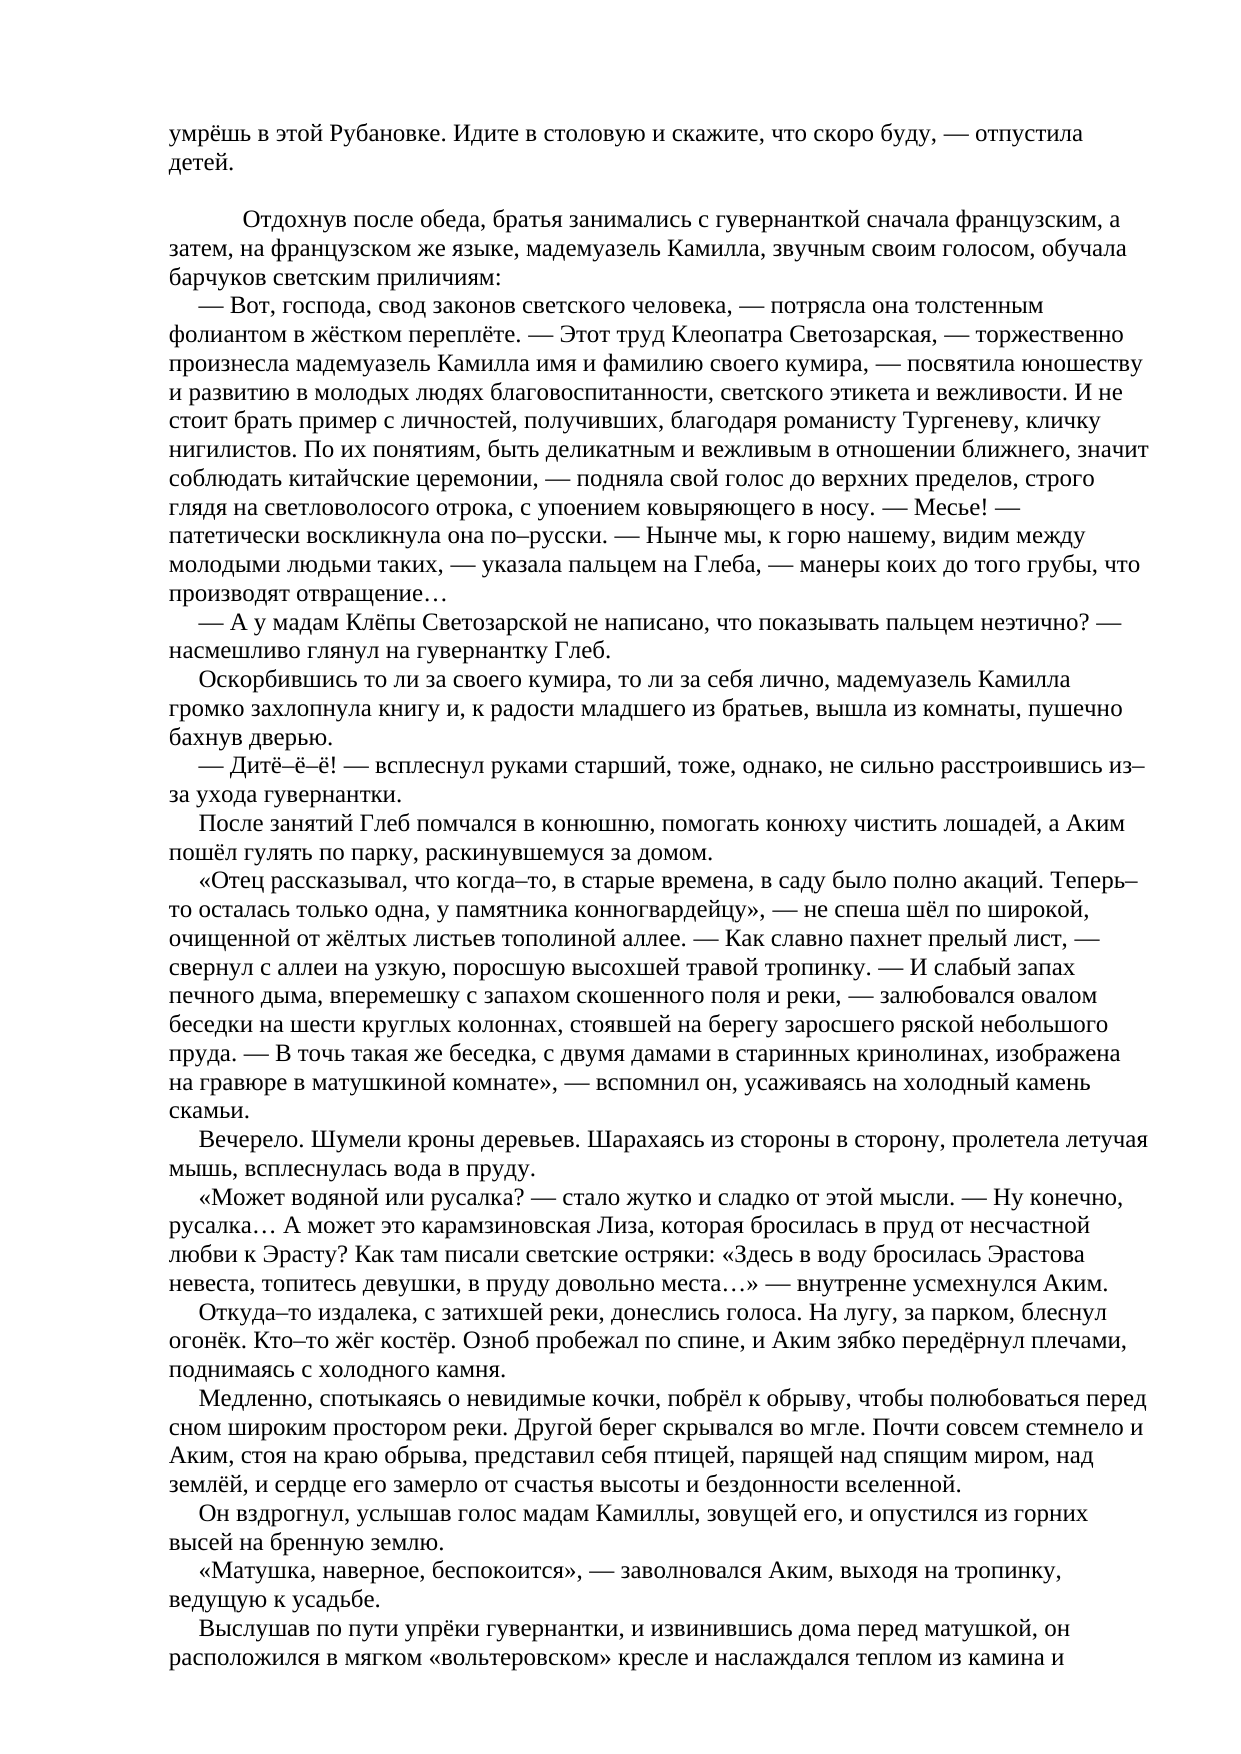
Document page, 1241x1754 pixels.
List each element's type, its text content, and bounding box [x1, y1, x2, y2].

text Отдохнув после обеда, братья занимались с гувернанткой сначала французским, а затем, на французском же языке, мадемуазель Камилла, звучным своим голосом, обучала барчуков светским приличиям: [169, 204, 1152, 291]
text Вечерело. Шумели кроны деревьев. Шарахаясь из стороны в сторону, пролетела летучая мышь, всплеснулась вода в пруду. [169, 1124, 1152, 1182]
text — Вот, господа, свод законов светского человека, — потрясла она толстенным фолиантом в жёстком переплёте. — Этот труд Клеопатра Светозарская, — торжественно произнесла мадемуазель Камилла имя и фамилию своего кумира, — посвятила юношеству и развитию в молодых людях благовоспитанности, светского этикета и вежливости. И не стоит брать пример с личностей, получивших, благодаря романисту Тургеневу, кличку нигилистов. По их понятиям, быть деликатным и вежливым в отношении ближнего, значит соблюдать китайчские церемонии, — подняла свой голос до верхних пределов, строго глядя на светловолосого отрока, с упоением ковыряющего в носу. — Месье! — патетически воскликнула она по–русски. — Нынче мы, к горю нашему, видим между молодыми людьми таких, — указала пальцем на Глеба, — манеры коих до того грубы, что производят отвращение… [169, 291, 1152, 607]
text — Дитё–ё–ё! — всплеснул руками старший, тоже, однако, не сильно расстроившись из–за ухода гувернантки. [169, 751, 1152, 808]
text «Матушка, наверное, беспокоится», — заволновался Аким, выходя на тропинку, ведущую к усадьбе. [169, 1556, 1152, 1613]
text «Может водяной или русалка? — стало жутко и сладко от этой мысли. — Ну конечно, русалка… А может это карамзиновская Лиза, которая бросилась в пруд от несчастной любви к Эрасту? Как там писали светские остряки: «Здесь в воду бросилась Эрастова невеста, топитесь девушки, в пруду довольно места…» — внутренне усмехнулся Аким. [169, 1182, 1152, 1297]
text Откуда–то издалека, с затихшей реки, донеслись голоса. На лугу, за парком, блеснул огонёк. Кто–то жёг костёр. Озноб пробежал по спине, и Аким зябко передёрнул плечами, поднимаясь с холодного камня. [169, 1297, 1152, 1383]
text Медленно, спотыкаясь о невидимые кочки, побрёл к обрыву, чтобы полюбоваться перед сном широким простором реки. Другой берег скрывался во мгле. Почти совсем стемнело и Аким, стоя на краю обрыва, представил себя птицей, парящей над спящим миром, над землёй, и сердце его замерло от счастья высоты и бездонности вселенной. [169, 1383, 1152, 1498]
text — А у мадам Клёпы Светозарской не написано, что показывать пальцем неэтично? — насмешливо глянул на гувернантку Глеб. [169, 607, 1152, 664]
text Оскорбившись то ли за своего кумира, то ли за себя лично, мадемуазель Камилла громко захлопнула книгу и, к радости младшего из братьев, вышла из комнаты, пушечно бахнув дверью. [169, 664, 1152, 751]
text После занятий Глеб помчался в конюшню, помогать конюху чистить лошадей, а Аким пошёл гулять по парку, раскинувшемуся за домом. [169, 808, 1152, 866]
text умрёшь в этой Рубановке. Идите в столовую и скажите, что скоро буду, — отпустила детей. [169, 118, 1152, 176]
text Выслушав по пути упрёки гувернантки, и извинившись дома перед матушкой, он расположился в мягком «вольтеровском» кресле и наслаждался теплом из камина и [169, 1613, 1152, 1671]
text «Отец рассказывал, что когда–то, в старые времена, в саду было полно акаций. Теперь–то осталась только одна, у памятника конногвардейцу», — не спеша шёл по широкой, очищенной от жёлтых листьев тополиной аллее. — Как славно пахнет прелый лист, — свернул с аллеи на узкую, поросшую высохшей травой тропинку. — И слабый запах печного дыма, вперемешку с запахом скошенного поля и реки, — залюбовался овалом беседки на шести круглых колоннах, стоявшей на берегу заросшего ряской небольшого пруда. — В точь такая же беседка, с двумя дамами в старинных кринолинах, изображена на гравюре в матушкиной комнате», — вспомнил он, усаживаясь на холодный камень скамьи. [169, 866, 1152, 1124]
text Он вздрогнул, услышав голос мадам Камиллы, зовущей его, и опустился из горних высей на бренную землю. [169, 1498, 1152, 1556]
